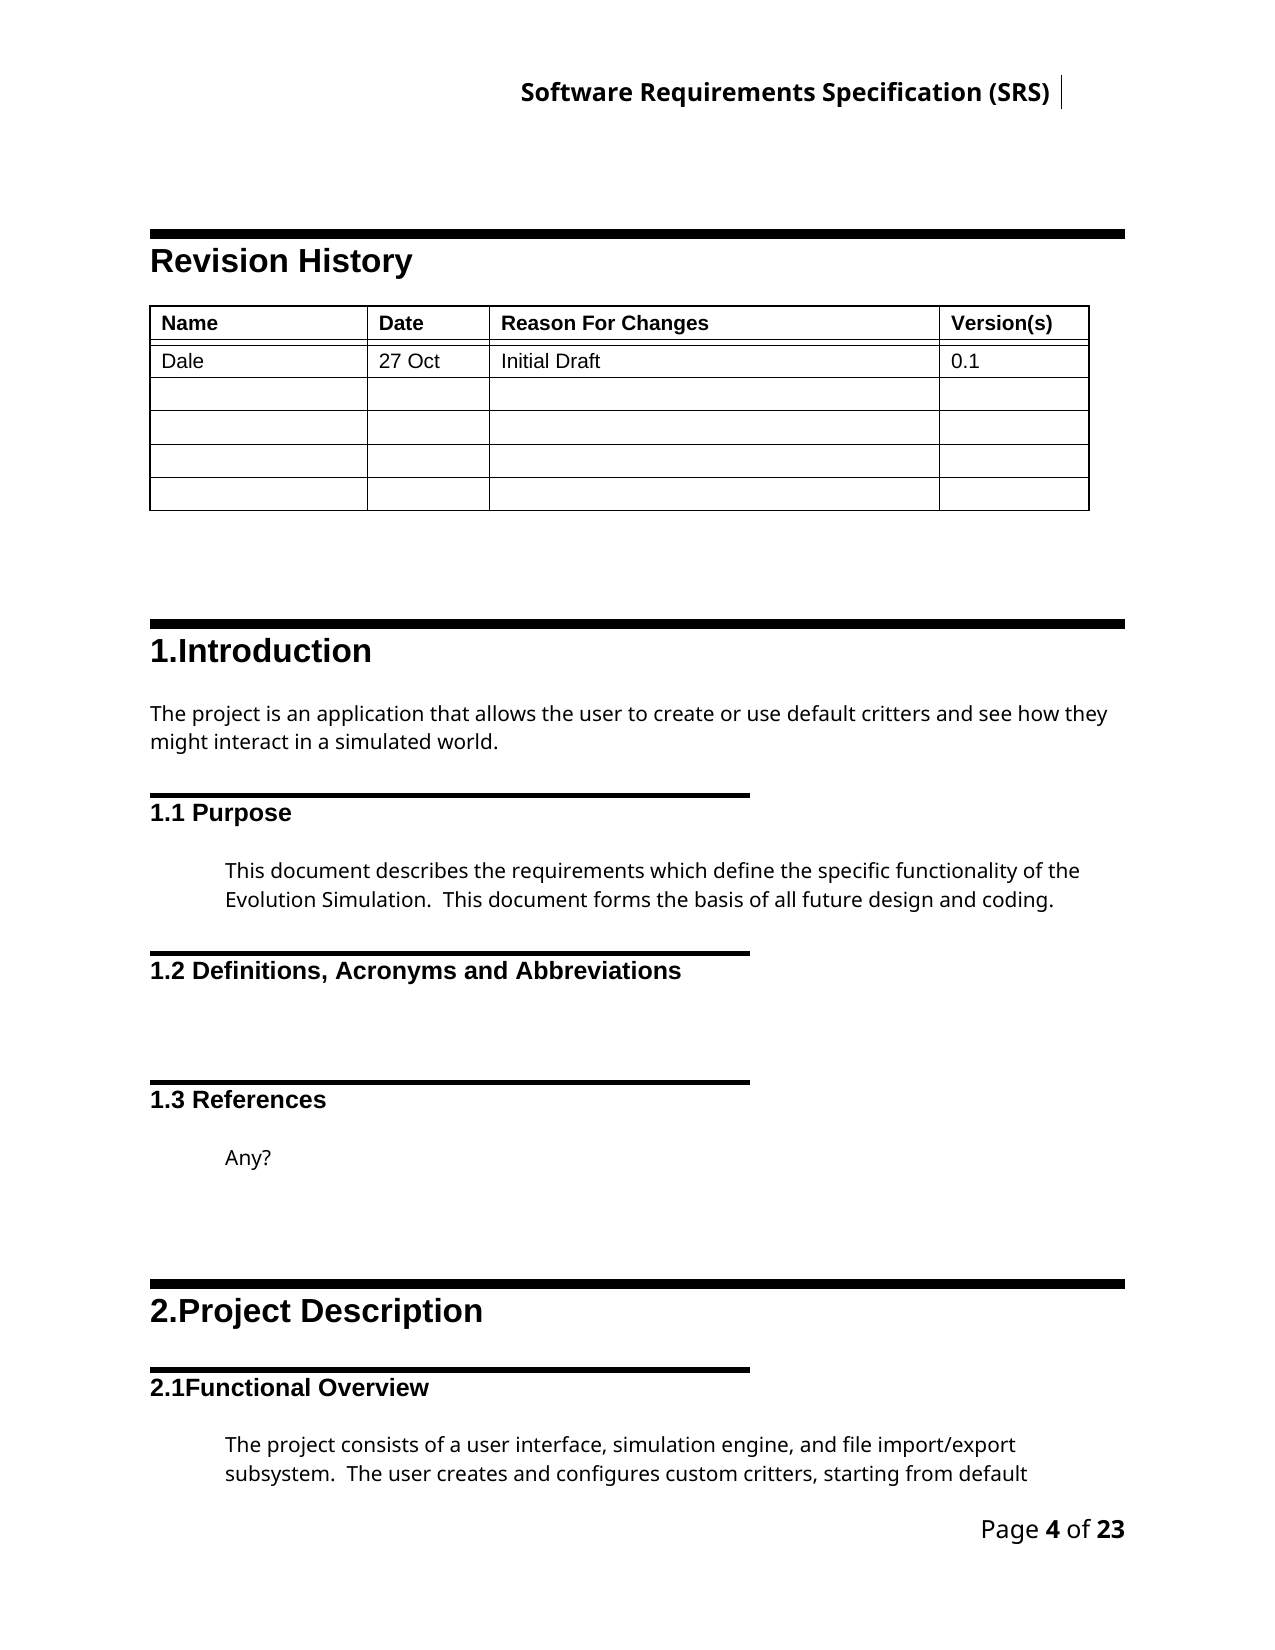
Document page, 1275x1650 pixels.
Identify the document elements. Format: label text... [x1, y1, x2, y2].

table_cell [368, 478, 489, 510]
table_cell [940, 478, 1088, 510]
table_header Reason For Changes [490, 307, 939, 339]
table_cell 0.1 [940, 346, 1088, 377]
subtitle Revision History [150, 239, 1125, 280]
text Any? [225, 1143, 1125, 1171]
table_cell 27 Oct [368, 346, 489, 377]
table_cell [151, 340, 367, 345]
table_cell [151, 478, 367, 510]
table_cell [368, 378, 489, 410]
table_cell Dale [151, 346, 367, 377]
subtitle Purpose [150, 798, 750, 827]
subtitle Project Description [150, 1289, 1125, 1330]
table_cell [940, 411, 1088, 443]
text This document describes the requirements which define the specific functionality of the Evolution Simulation. This document forms the basis of all future design and coding. [225, 856, 1125, 913]
table_cell [368, 340, 489, 345]
table_cell [151, 411, 367, 443]
table_cell [151, 378, 367, 410]
subtitle Introduction [150, 629, 1125, 669]
table_cell [490, 478, 939, 510]
table_cell [940, 445, 1088, 477]
table_cell [490, 411, 939, 443]
table_cell [151, 445, 367, 477]
table_cell [490, 340, 939, 345]
table_cell [490, 378, 939, 410]
subtitle References [150, 1085, 750, 1114]
table_cell [490, 445, 939, 477]
text The project consists of a user interface, simulation engine, and file import/export subsystem. The user creates and configures custom critters, starting from default [225, 1430, 1125, 1487]
table_header Date [368, 307, 489, 339]
table_cell [940, 340, 1088, 345]
table_cell [368, 445, 489, 477]
table_header Name [151, 307, 367, 339]
table_cell [940, 378, 1088, 410]
table_header Version(s) [940, 307, 1088, 339]
table_cell Initial Draft [490, 346, 939, 377]
subtitle Functional Overview [150, 1373, 750, 1401]
table_cell [368, 411, 489, 443]
text The project is an application that allows the user to create or use default critters and see how they might interact in a simulated world. [150, 699, 1125, 756]
subtitle Definitions, Acronyms and Abbreviations [150, 956, 750, 984]
